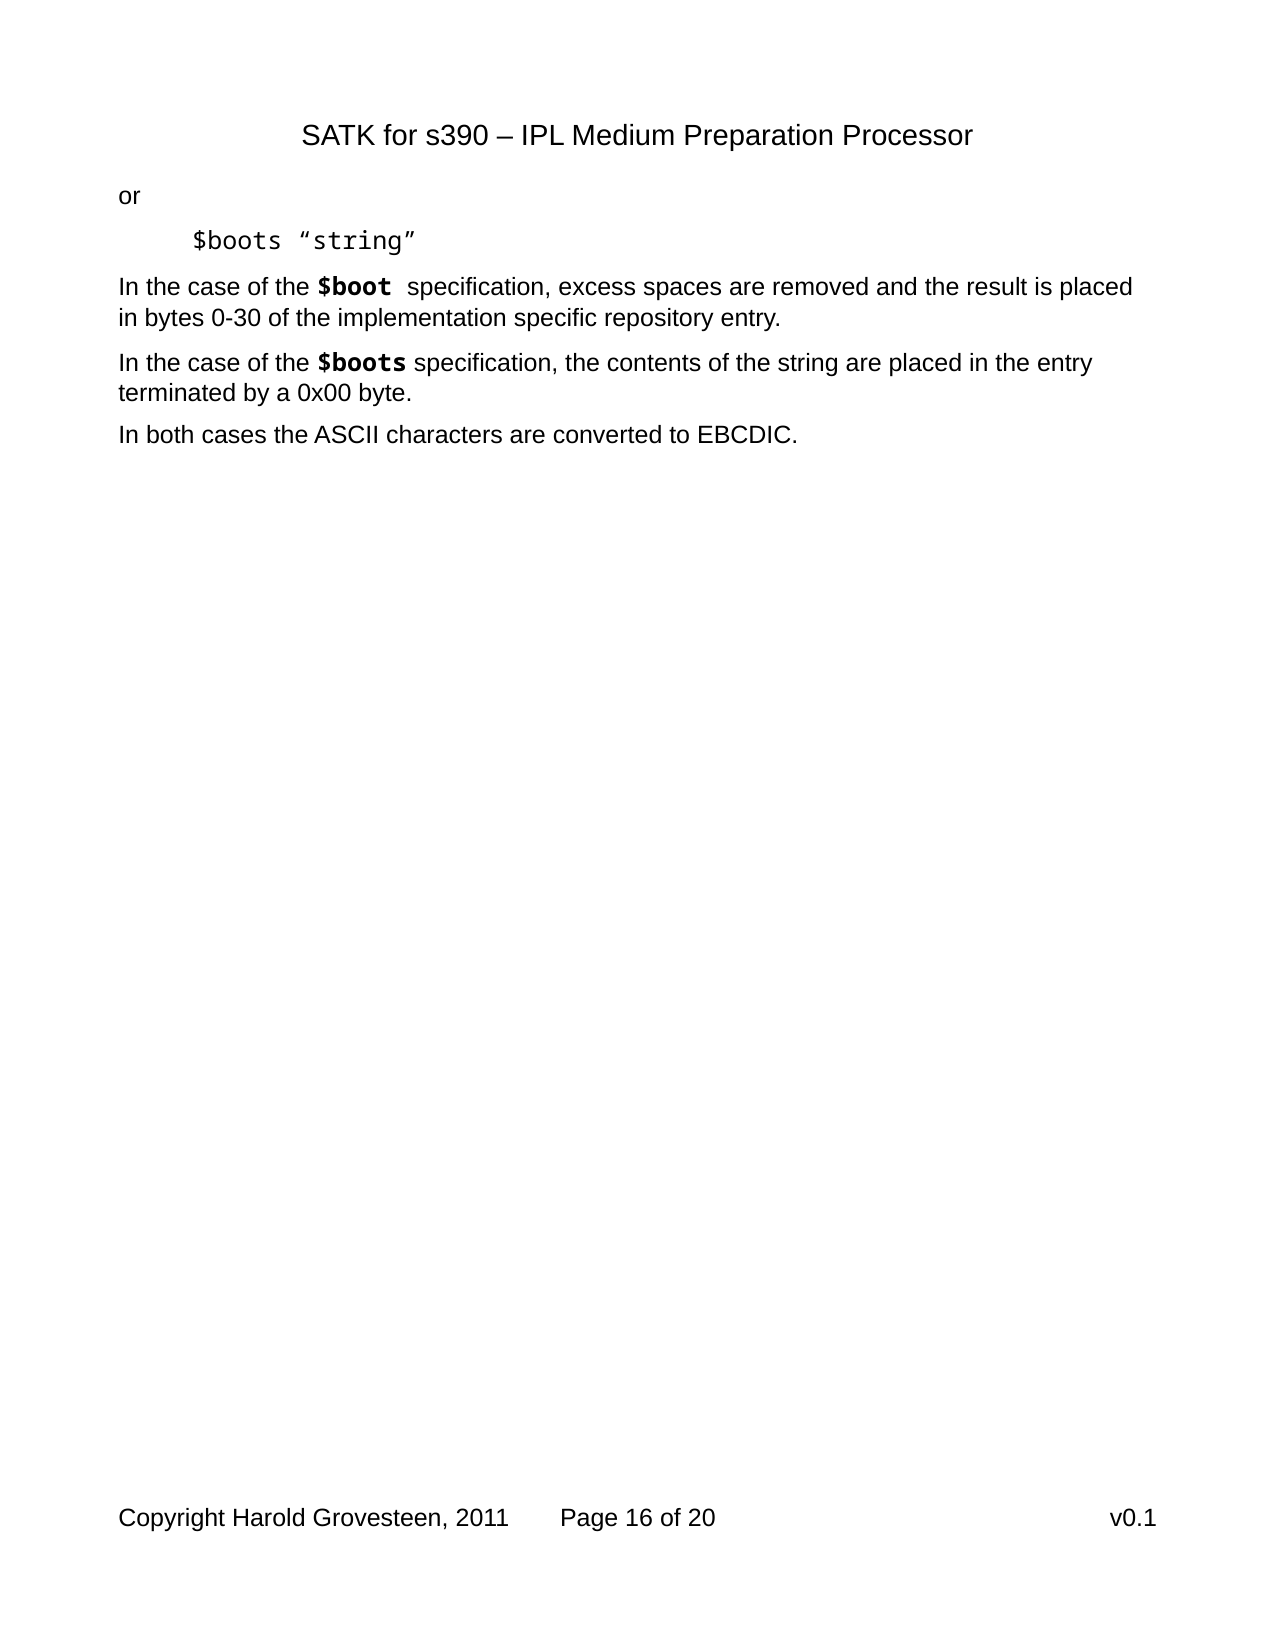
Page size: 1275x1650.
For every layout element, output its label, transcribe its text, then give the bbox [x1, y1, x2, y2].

text In the case of the $boots specification, the contents of the string are placed in the entry terminated by a 0x00 byte. [118, 344, 1157, 407]
text In both cases the ASCII characters are converted to EBCDIC. [118, 419, 1157, 448]
text or [118, 181, 1157, 210]
text $boots “string” [192, 222, 1157, 256]
text In the case of the $boot specification, excess spaces are removed and the result is placed in bytes 0-30 of the implementation specific repository entry. [118, 269, 1157, 332]
